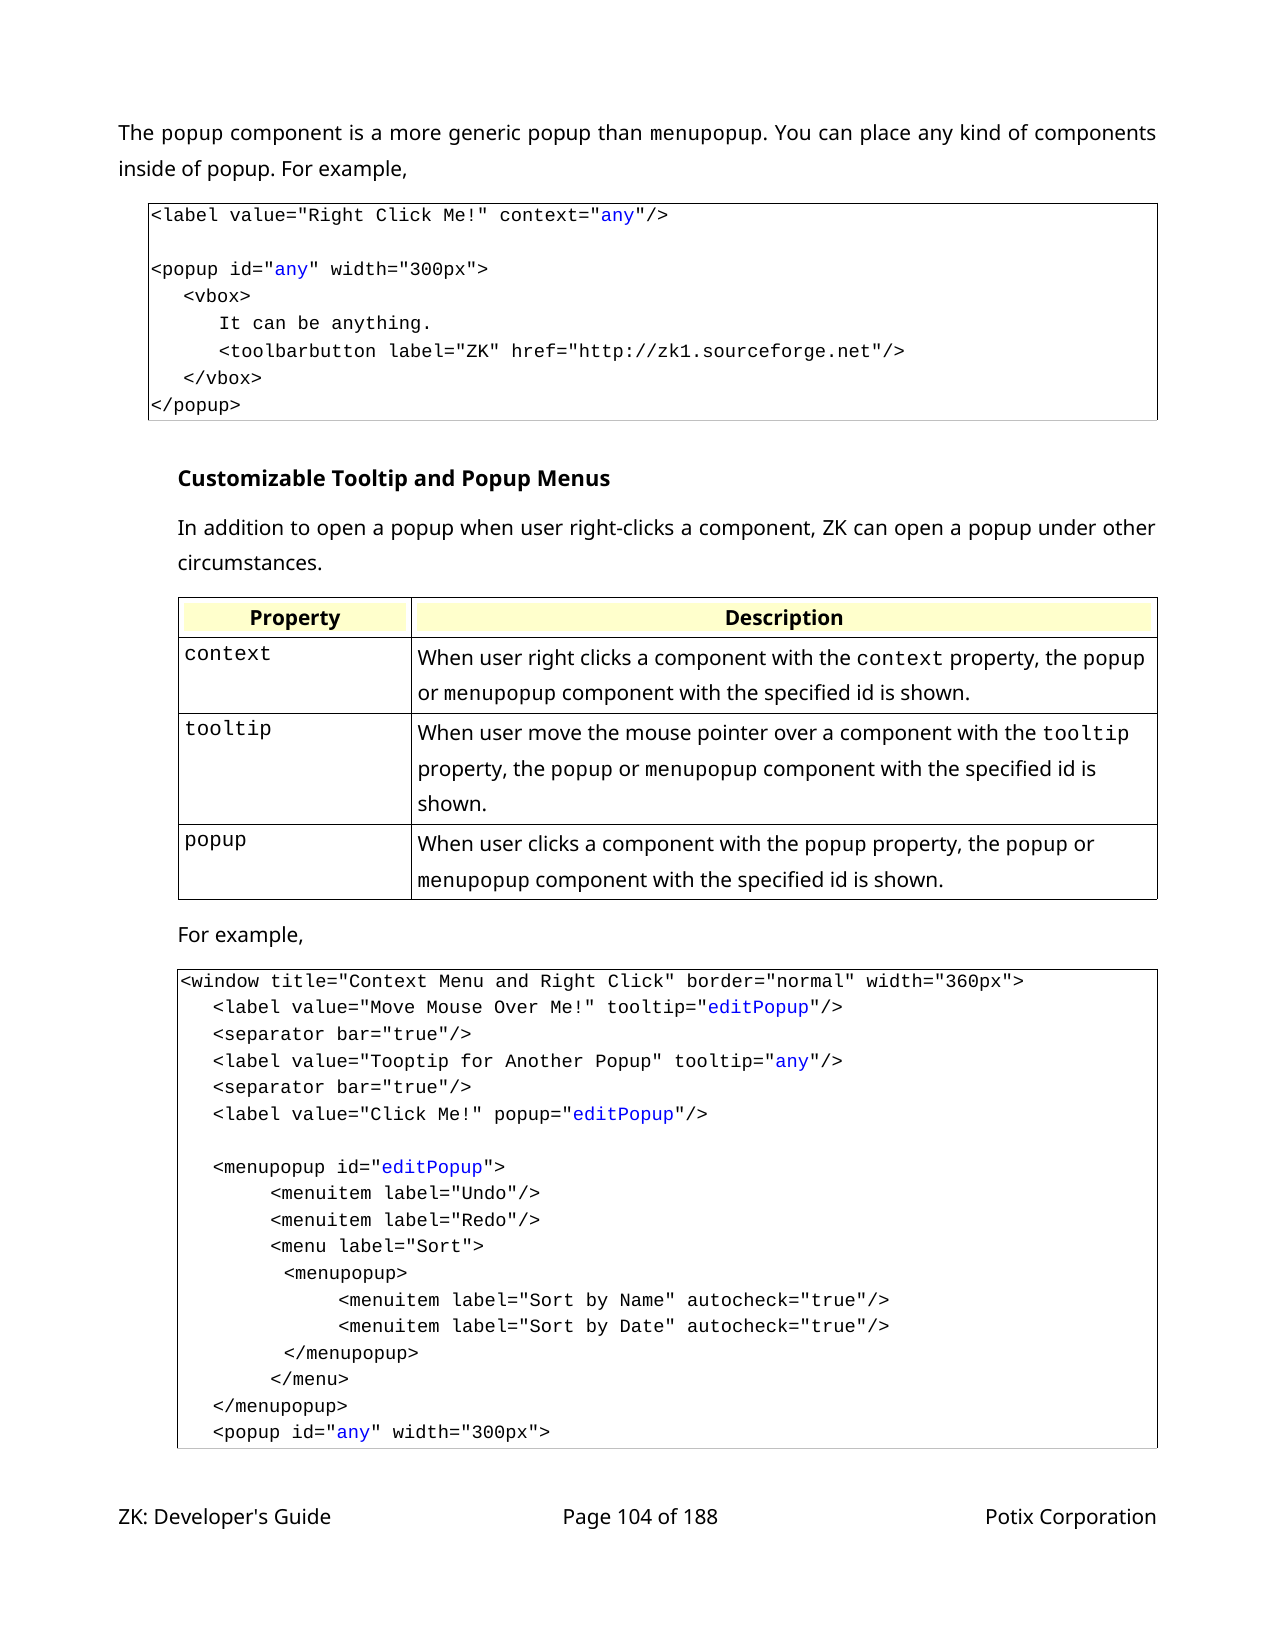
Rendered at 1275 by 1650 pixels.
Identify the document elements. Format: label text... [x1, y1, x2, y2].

table_cell popup [179, 825, 411, 899]
table_cell When user move the mouse pointer over a component with the tooltip property, the popup or menupopup component with the specified id is shown. [412, 714, 1157, 824]
text <label value="Right Click Me!" context="any"/> [149, 204, 1157, 227]
table_cell context [179, 638, 411, 713]
text <toolbarbutton label="ZK" href="http://zk1.sourceforge.net"/> [149, 338, 1157, 363]
table_header Property [179, 598, 411, 637]
text The popup component is a more generic popup than menupopup. You can place any kind of components inside of popup. For example, [118, 118, 1157, 182]
text It can be anything. [149, 311, 1157, 336]
text For example, [177, 920, 1157, 948]
subtitle Customizable Tooltip and Popup Menus [177, 463, 1157, 493]
text <window title="Context Menu and Right Click" border="normal" width="360px"> <label value="Move Mouse Over Me!" tooltip="editPopup"/> <separator bar="true"/> <label value="Tooptip for Another Popup" tooltip="any"/> <separator bar="true"/> <label value="Click Me!" popup="editPopup"/> <menupopup id="editPopup"> <menuitem label="Undo"/> <menuitem label="Redo"/> <menu label="Sort"> <menupopup> <menuitem label="Sort by Name" autocheck="true"/> <menuitem label="Sort by Date" autocheck="true"/> </menupopup> </menu> </menupopup> <popup id="any" width="300px"> [178, 970, 1157, 1448]
text <vbox> [149, 284, 1157, 308]
text </popup> [149, 393, 1157, 420]
text In addition to open a popup when user right-clicks a component, ZK can open a popup under other circumstances. [177, 513, 1157, 577]
table_cell tooltip [179, 714, 411, 824]
table_cell When user right clicks a component with the context property, the popup or menupopup component with the specified id is shown. [412, 638, 1157, 713]
table_header Description [412, 598, 1157, 637]
text </vbox> [149, 366, 1157, 390]
table_cell When user clicks a component with the popup property, the popup or menupopup component with the specified id is shown. [412, 825, 1157, 899]
text <popup id="any" width="300px"> [149, 257, 1157, 281]
